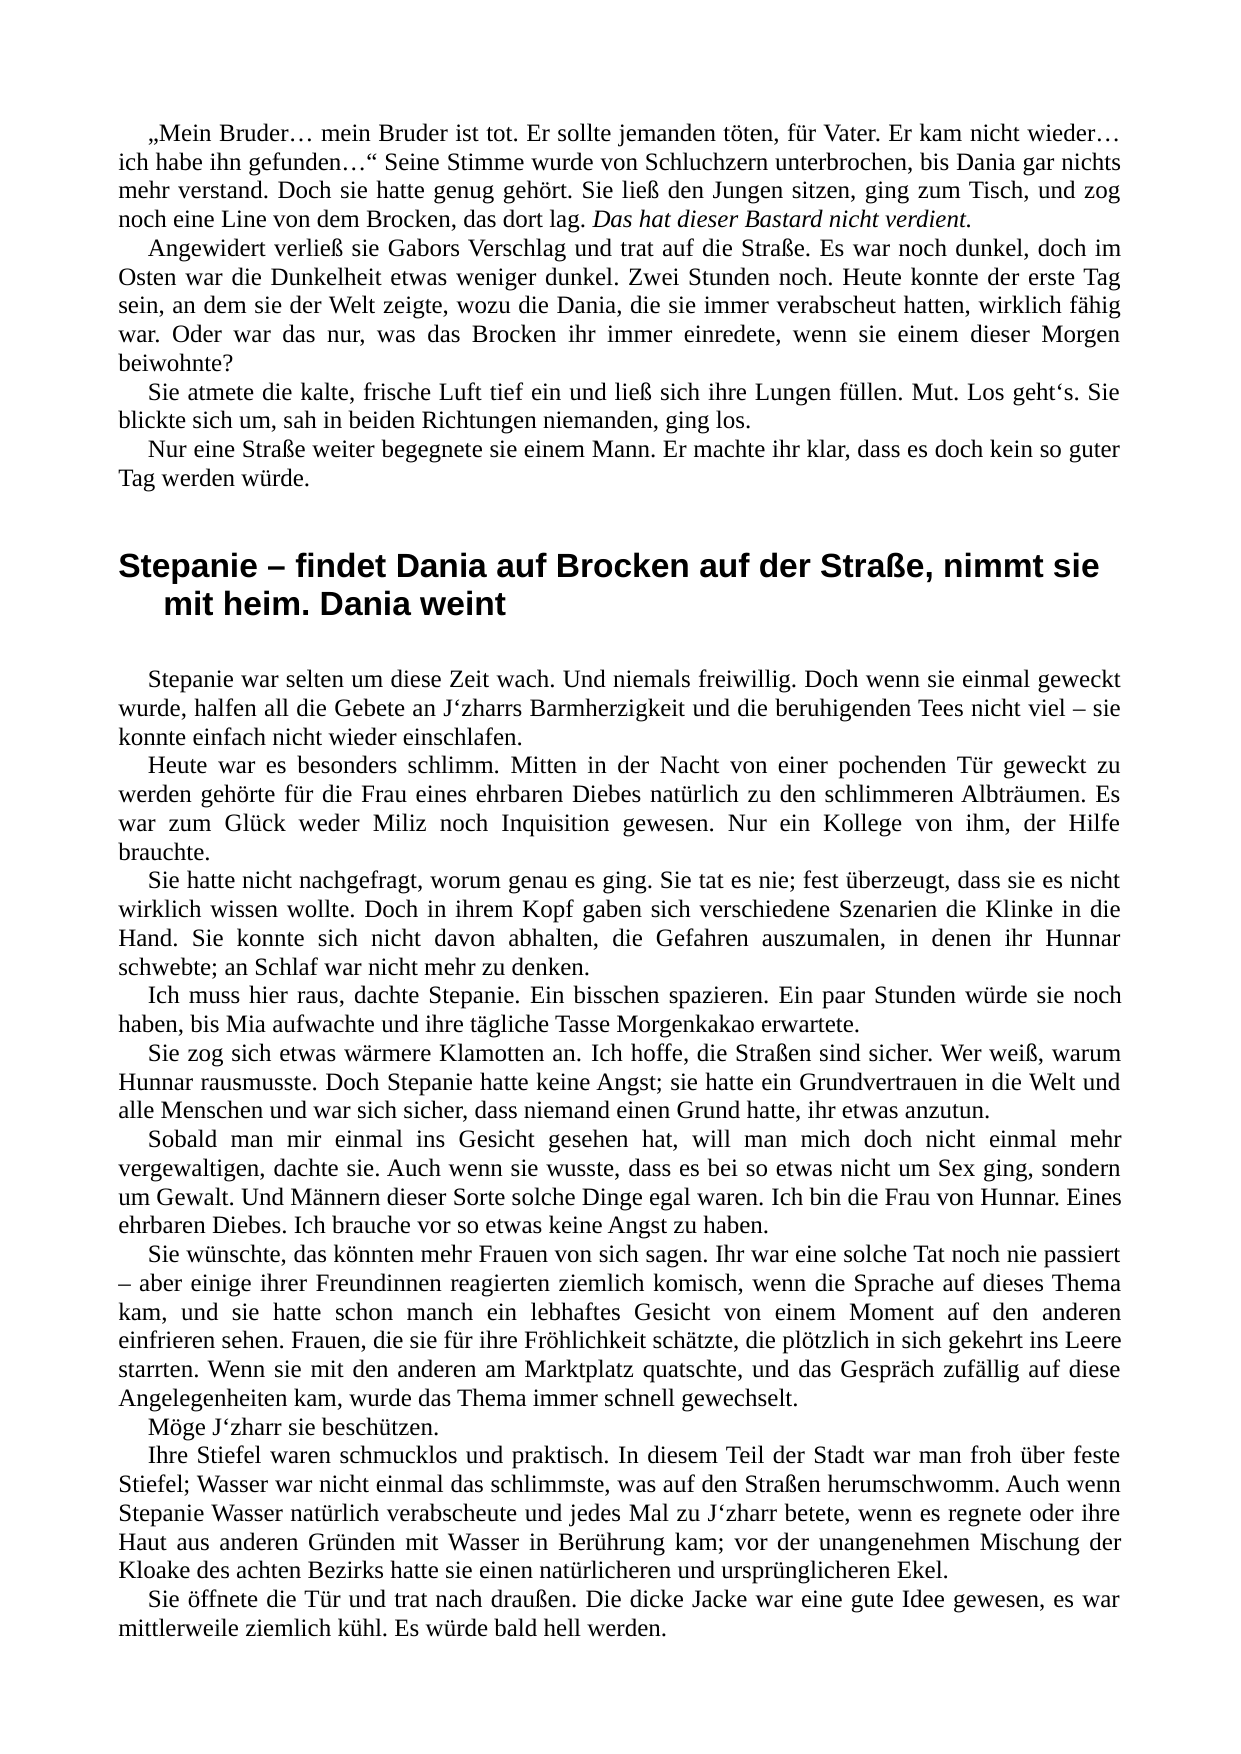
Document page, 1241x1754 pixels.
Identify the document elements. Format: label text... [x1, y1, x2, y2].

text Sie atmete die kalte, frische Luft tief ein und ließ sich ihre Lungen füllen. Mut. Los geht‘s. Sie blickte sich um, sah in beiden Richtungen niemanden, ging los. [118, 377, 1122, 434]
text Sie zog sich etwas wärmere Klamotten an. Ich hoffe, die Straßen sind sicher. Wer weiß, warum Hunnar rausmusste. Doch Stepanie hatte keine Angst; sie hatte ein Grundvertrauen in die Welt und alle Menschen und war sich sicher, dass niemand einen Grund hatte, ihr etwas anzutun. [118, 1038, 1122, 1124]
text Stepanie war selten um diese Zeit wach. Und niemals freiwillig. Doch wenn sie einmal geweckt wurde, halfen all die Gebete an J‘zharrs Barmherzigkeit und die beruhigenden Tees nicht viel – sie konnte einfach nicht wieder einschlafen. [118, 664, 1122, 750]
text Sie öffnete die Tür und trat nach draußen. Die dicke Jacke war eine gute Idee gewesen, es war mittlerweile ziemlich kühl. Es würde bald hell werden. [118, 1584, 1122, 1642]
text Heute war es besonders schlimm. Mitten in der Nacht von einer pochenden Tür geweckt zu werden gehörte für die Frau eines ehrbaren Diebes natürlich zu den schlimmeren Albträumen. Es war zum Glück weder Miliz noch Inquisition gewesen. Nur ein Kollege von ihm, der Hilfe brauchte. [118, 750, 1122, 865]
text Ihre Stiefel waren schmucklos und praktisch. In diesem Teil der Stadt war man froh über feste Stiefel; Wasser war nicht einmal das schlimmste, was auf den Straßen herumschwomm. Auch wenn Stepanie Wasser natürlich verabscheute und jedes Mal zu J‘zharr betete, wenn es regnete oder ihre Haut aus anderen Gründen mit Wasser in Berührung kam; vor der unangenehmen Mischung der Kloake des achten Bezirks hatte sie einen natürlicheren und ursprünglicheren Ekel. [118, 1440, 1122, 1584]
text Sie wünschte, das könnten mehr Frauen von sich sagen. Ihr war eine solche Tat noch nie passiert – aber einige ihrer Freundinnen reagierten ziemlich komisch, wenn die Sprache auf dieses Thema kam, und sie hatte schon manch ein lebhaftes Gesicht von einem Moment auf den anderen einfrieren sehen. Frauen, die sie für ihre Fröhlichkeit schätzte, die plötzlich in sich gekehrt ins Leere starrten. Wenn sie mit den anderen am Marktplatz quatschte, und das Gespräch zufällig auf diese Angelegenheiten kam, wurde das Thema immer schnell gewechselt. [118, 1239, 1122, 1412]
text Angewidert verließ sie Gabors Verschlag und trat auf die Straße. Es war noch dunkel, doch im Osten war die Dunkelheit etwas weniger dunkel. Zwei Stunden noch. Heute konnte der erste Tag sein, an dem sie der Welt zeigte, wozu die Dania, die sie immer verabscheut hatten, wirklich fähig war. Oder war das nur, was das Brocken ihr immer einredete, wenn sie einem dieser Morgen beiwohnte? [118, 233, 1122, 377]
text Sie hatte nicht nachgefragt, worum genau es ging. Sie tat es nie; fest überzeugt, dass sie es nicht wirklich wissen wollte. Doch in ihrem Kopf gaben sich verschiedene Szenarien die Klinke in die Hand. Sie konnte sich nicht davon abhalten, die Gefahren auszumalen, in denen ihr Hunnar schwebte; an Schlaf war nicht mehr zu denken. [118, 865, 1122, 980]
text Sobald man mir einmal ins Gesicht gesehen hat, will man mich doch nicht einmal mehr vergewaltigen, dachte sie. Auch wenn sie wusste, dass es bei so etwas nicht um Sex ging, sondern um Gewalt. Und Männern dieser Sorte solche Dinge egal waren. Ich bin die Frau von Hunnar. Eines ehrbaren Diebes. Ich brauche vor so etwas keine Angst zu haben. [118, 1124, 1122, 1239]
text Nur eine Straße weiter begegnete sie einem Mann. Er machte ihr klar, dass es doch kein so guter Tag werden würde. [118, 434, 1122, 492]
text Möge J‘zharr sie beschützen. [118, 1412, 1122, 1440]
subtitle Stepanie – findet Dania auf Brocken auf der Straße, nimmt sie mit heim. Dania weint [118, 546, 1122, 623]
text „Mein Bruder… mein Bruder ist tot. Er sollte jemanden töten, für Vater. Er kam nicht wieder… ich habe ihn gefunden…“ Seine Stimme wurde von Schluchzern unterbrochen, bis Dania gar nichts mehr verstand. Doch sie hatte genug gehört. Sie ließ den Jungen sitzen, ging zum Tisch, und zog noch eine Line von dem Brocken, das dort lag. Das hat dieser Bastard nicht verdient. [118, 118, 1122, 233]
text Ich muss hier raus, dachte Stepanie. Ein bisschen spazieren. Ein paar Stunden würde sie noch haben, bis Mia aufwachte und ihre tägliche Tasse Morgenkakao erwartete. [118, 980, 1122, 1038]
